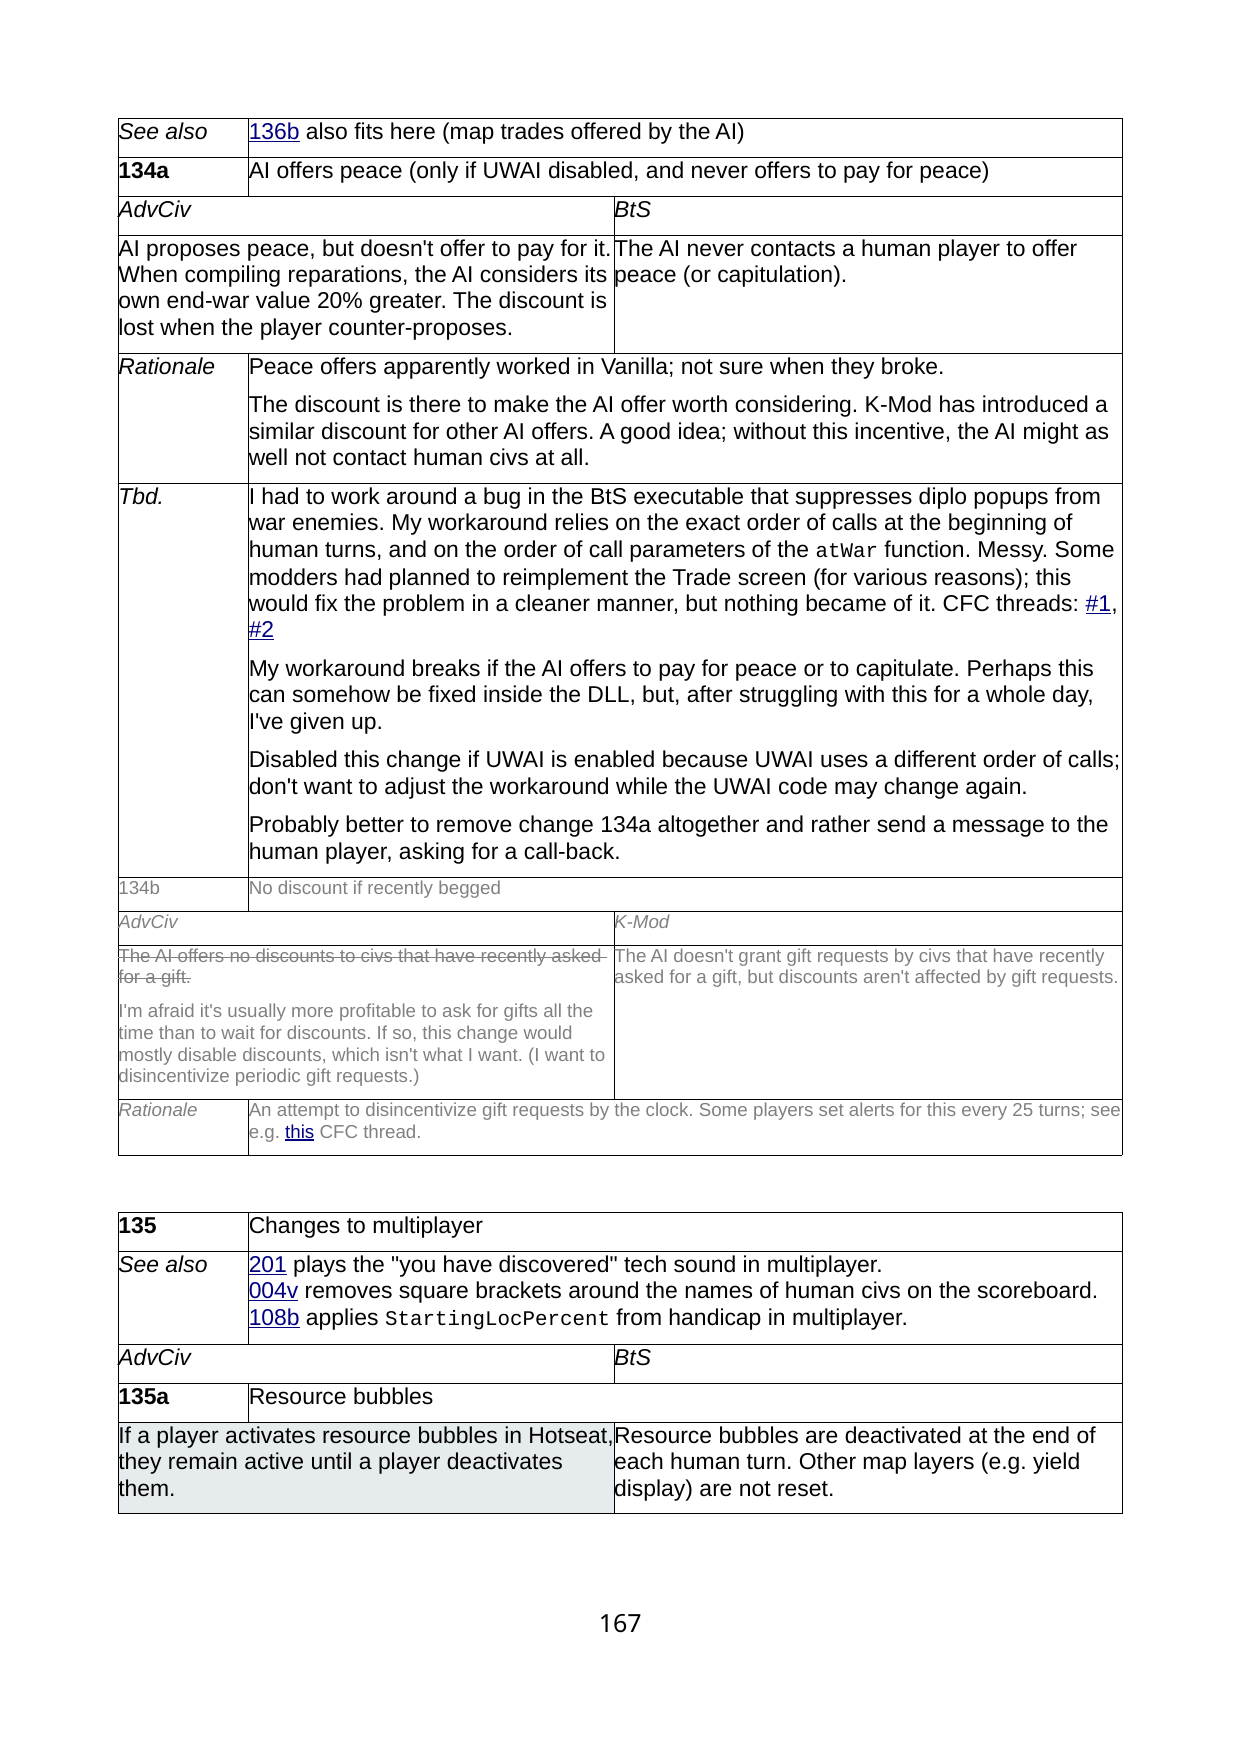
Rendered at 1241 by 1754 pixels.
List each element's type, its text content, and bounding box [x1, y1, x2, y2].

table_cell AdvCiv [119, 197, 614, 235]
table_cell 135a [119, 1384, 248, 1422]
table_cell Rationale [119, 354, 248, 483]
table_header Changes to multiplayer [249, 1213, 1122, 1251]
table_cell Tbd. [119, 484, 248, 877]
table_cell 134a [119, 158, 248, 196]
table_cell The AI never contacts a human player to offer peace (or capitulation). [615, 236, 1122, 353]
table_cell An attempt to disincentivize gift requests by the clock. Some players set alerts for this every 25 turns; see e.g. this CFC thread. [249, 1100, 1122, 1154]
table_cell See also [119, 1252, 248, 1344]
table_cell See also [119, 119, 248, 157]
table_cell 136b also fits here (map trades offered by the AI) [249, 119, 1122, 157]
table_cell The AI doesn't grant gift requests by civs that have recently asked for a gift, but discounts aren't affected by gift requests. [615, 946, 1122, 1099]
table_cell 201 plays the "you have discovered" tech sound in multiplayer. 004v removes square brackets around the names of human civs on the scoreboard. 108b applies StartingLocPercent from handicap in multiplayer. [249, 1252, 1122, 1344]
table_cell Peace offers apparently worked in Vanilla; not sure when they broke. The discount is there to make the AI offer worth considering. K-Mod has introduced a similar discount for other AI offers. A good idea; without this incentive, the AI might as well not contact human civs at all. [249, 354, 1122, 483]
table_cell K-Mod [615, 912, 1122, 945]
table_cell AI proposes peace, but doesn't offer to pay for it. When compiling reparations, the AI considers its own end-war value 20% greater. The discount is lost when the player counter-proposes. [119, 236, 614, 353]
table_cell I had to work around a bug in the BtS executable that suppresses diplo popups from war enemies. My workaround relies on the exact order of calls at the beginning of human turns, and on the order of call parameters of the atWar function. Messy. Some modders had planned to reimplement the Trade screen (for various reasons); this would fix the problem in a cleaner manner, but nothing became of it. CFC threads: #1, #2 My workaround breaks if the AI offers to pay for peace or to capitulate. Perhaps this can somehow be fixed inside the DLL, but, after struggling with this for a whole day, I've given up. Disabled this change if UWAI is enabled because UWAI uses a different order of calls; don't want to adjust the workaround while the UWAI code may change again. Probably better to remove change 134a altogether and rather send a message to the human player, asking for a call-back. [249, 484, 1122, 877]
table_cell AdvCiv [119, 1345, 614, 1383]
table_cell AdvCiv [119, 912, 614, 945]
table_cell BtS [615, 1345, 1122, 1383]
table_cell If a player activates resource bubbles in Hotseat, they remain active until a player deactivates them. [119, 1423, 614, 1513]
table_cell The AI offers no discounts to civs that have recently asked for a gift. I'm afraid it's usually more profitable to ask for gifts all the time than to wait for discounts. If so, this change would mostly disable discounts, which isn't what I want. (I want to disincentivize periodic gift requests.) [119, 946, 614, 1099]
table_header 135 [119, 1213, 248, 1251]
table_cell No discount if recently begged [249, 878, 1122, 911]
table_cell Rationale [119, 1100, 248, 1154]
table_cell Resource bubbles [249, 1384, 1122, 1422]
table_cell BtS [615, 197, 1122, 235]
table_cell Resource bubbles are deactivated at the end of each human turn. Other map layers (e.g. yield display) are not reset. [615, 1423, 1122, 1513]
table_cell AI offers peace (only if UWAI disabled, and never offers to pay for peace) [249, 158, 1122, 196]
table_cell 134b [119, 878, 248, 911]
